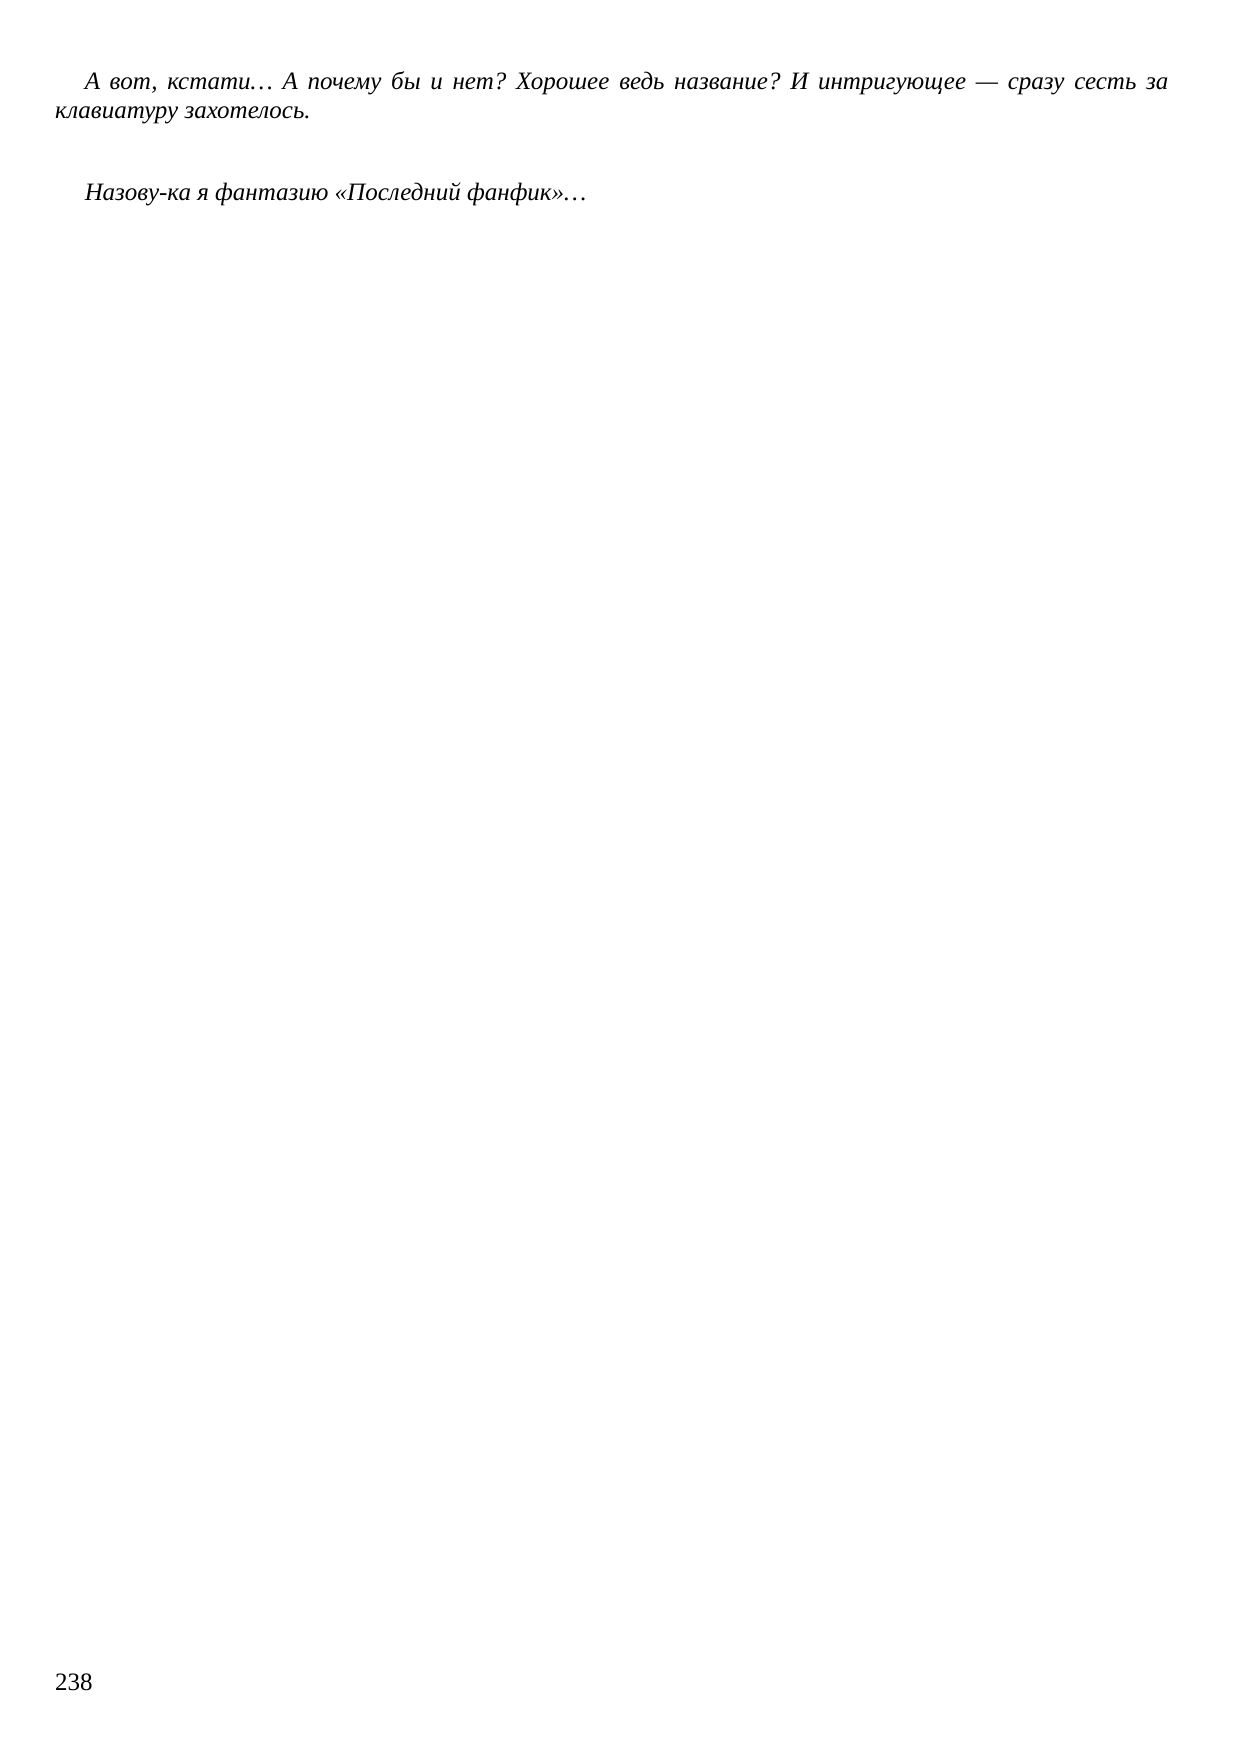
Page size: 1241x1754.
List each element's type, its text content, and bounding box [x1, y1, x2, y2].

text Назову-ка я фантазию «Последний фанфик»… [55, 177, 1173, 206]
text А вот, кстати… А почему бы и нет? Хорошее ведь название? И интригующее — сразу сесть за клавиатуру захотелось. [55, 66, 1173, 123]
